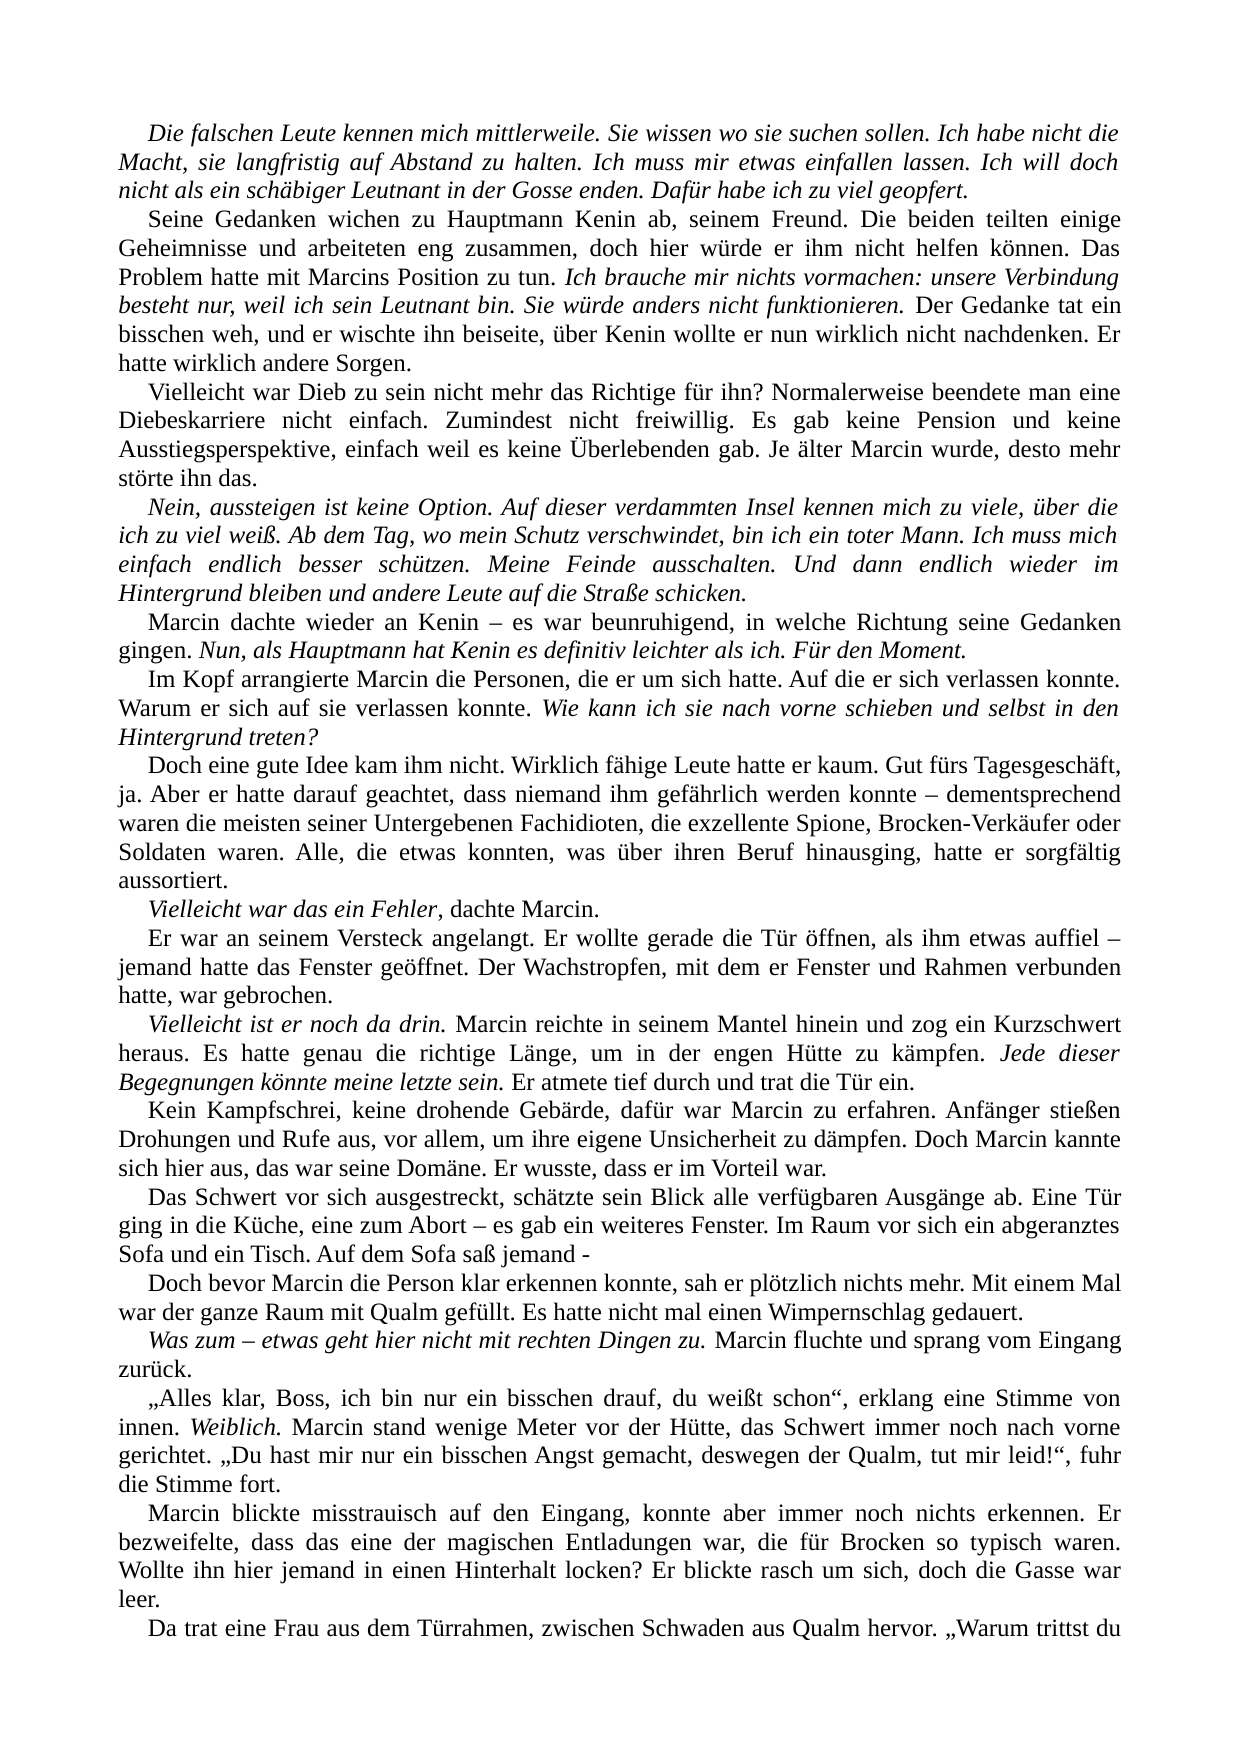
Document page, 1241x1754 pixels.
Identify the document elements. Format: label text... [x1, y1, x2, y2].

text Er war an seinem Versteck angelangt. Er wollte gerade die Tür öffnen, als ihm etwas auffiel – jemand hatte das Fenster geöffnet. Der Wachstropfen, mit dem er Fenster und Rahmen verbunden hatte, war gebrochen. [118, 923, 1122, 1009]
text Nein, aussteigen ist keine Option. Auf dieser verdammten Insel kennen mich zu viele, über die ich zu viel weiß. Ab dem Tag, wo mein Schutz verschwindet, bin ich ein toter Mann. Ich muss mich einfach endlich besser schützen. Meine Feinde ausschalten. Und dann endlich wieder im Hintergrund bleiben und andere Leute auf die Straße schicken. [118, 492, 1122, 607]
text Vielleicht war das ein Fehler, dachte Marcin. [118, 894, 1122, 923]
text Marcin blickte misstrauisch auf den Eingang, konnte aber immer noch nichts erkennen. Er bezweifelte, dass das eine der magischen Entladungen war, die für Brocken so typisch waren. Wollte ihn hier jemand in einen Hinterhalt locken? Er blickte rasch um sich, doch die Gasse war leer. [118, 1498, 1122, 1613]
text Seine Gedanken wichen zu Hauptmann Kenin ab, seinem Freund. Die beiden teilten einige Geheimnisse und arbeiteten eng zusammen, doch hier würde er ihm nicht helfen können. Das Problem hatte mit Marcins Position zu tun. Ich brauche mir nichts vormachen: unsere Verbindung besteht nur, weil ich sein Leutnant bin. Sie würde anders nicht funktionieren. Der Gedanke tat ein bisschen weh, und er wischte ihn beiseite, über Kenin wollte er nun wirklich nicht nachdenken. Er hatte wirklich andere Sorgen. [118, 204, 1122, 377]
text Die falschen Leute kennen mich mittlerweile. Sie wissen wo sie suchen sollen. Ich habe nicht die Macht, sie langfristig auf Abstand zu halten. Ich muss mir etwas einfallen lassen. Ich will doch nicht als ein schäbiger Leutnant in der Gosse enden. Dafür habe ich zu viel geopfert. [118, 118, 1122, 204]
text Vielleicht war Dieb zu sein nicht mehr das Richtige für ihn? Normalerweise beendete man eine Diebeskarriere nicht einfach. Zumindest nicht freiwillig. Es gab keine Pension und keine Ausstiegsperspektive, einfach weil es keine Überlebenden gab. Je älter Marcin wurde, desto mehr störte ihn das. [118, 377, 1122, 492]
text Marcin dachte wieder an Kenin – es war beunruhigend, in welche Richtung seine Gedanken gingen. Nun, als Hauptmann hat Kenin es definitiv leichter als ich. Für den Moment. [118, 607, 1122, 664]
text Im Kopf arrangierte Marcin die Personen, die er um sich hatte. Auf die er sich verlassen konnte. Warum er sich auf sie verlassen konnte. Wie kann ich sie nach vorne schieben und selbst in den Hintergrund treten? [118, 664, 1122, 751]
text Doch bevor Marcin die Person klar erkennen konnte, sah er plötzlich nichts mehr. Mit einem Mal war der ganze Raum mit Qualm gefüllt. Es hatte nicht mal einen Wimpernschlag gedauert. [118, 1268, 1122, 1326]
text Das Schwert vor sich ausgestreckt, schätzte sein Blick alle verfügbaren Ausgänge ab. Eine Tür ging in die Küche, eine zum Abort – es gab ein weiteres Fenster. Im Raum vor sich ein abgeranztes Sofa und ein Tisch. Auf dem Sofa saß jemand - [118, 1182, 1122, 1268]
text Doch eine gute Idee kam ihm nicht. Wirklich fähige Leute hatte er kaum. Gut fürs Tagesgeschäft, ja. Aber er hatte darauf geachtet, dass niemand ihm gefährlich werden konnte – dementsprechend waren die meisten seiner Untergebenen Fachidioten, die exzellente Spione, Brocken-Verkäufer oder Soldaten waren. Alle, die etwas konnten, was über ihren Beruf hinausging, hatte er sorgfältig aussortiert. [118, 751, 1122, 894]
text Kein Kampfschrei, keine drohende Gebärde, dafür war Marcin zu erfahren. Anfänger stießen Drohungen und Rufe aus, vor allem, um ihre eigene Unsicherheit zu dämpfen. Doch Marcin kannte sich hier aus, das war seine Domäne. Er wusste, dass er im Vorteil war. [118, 1096, 1122, 1182]
text Da trat eine Frau aus dem Türrahmen, zwischen Schwaden aus Qualm hervor. „Warum trittst du [118, 1613, 1122, 1642]
text Vielleicht ist er noch da drin. Marcin reichte in seinem Mantel hinein und zog ein Kurzschwert heraus. Es hatte genau die richtige Länge, um in der engen Hütte zu kämpfen. Jede dieser Begegnungen könnte meine letzte sein. Er atmete tief durch und trat die Tür ein. [118, 1009, 1122, 1096]
text Was zum – etwas geht hier nicht mit rechten Dingen zu. Marcin fluchte und sprang vom Eingang zurück. [118, 1326, 1122, 1383]
text „Alles klar, Boss, ich bin nur ein bisschen drauf, du weißt schon“, erklang eine Stimme von innen. Weiblich. Marcin stand wenige Meter vor der Hütte, das Schwert immer noch nach vorne gerichtet. „Du hast mir nur ein bisschen Angst gemacht, deswegen der Qualm, tut mir leid!“, fuhr die Stimme fort. [118, 1383, 1122, 1498]
